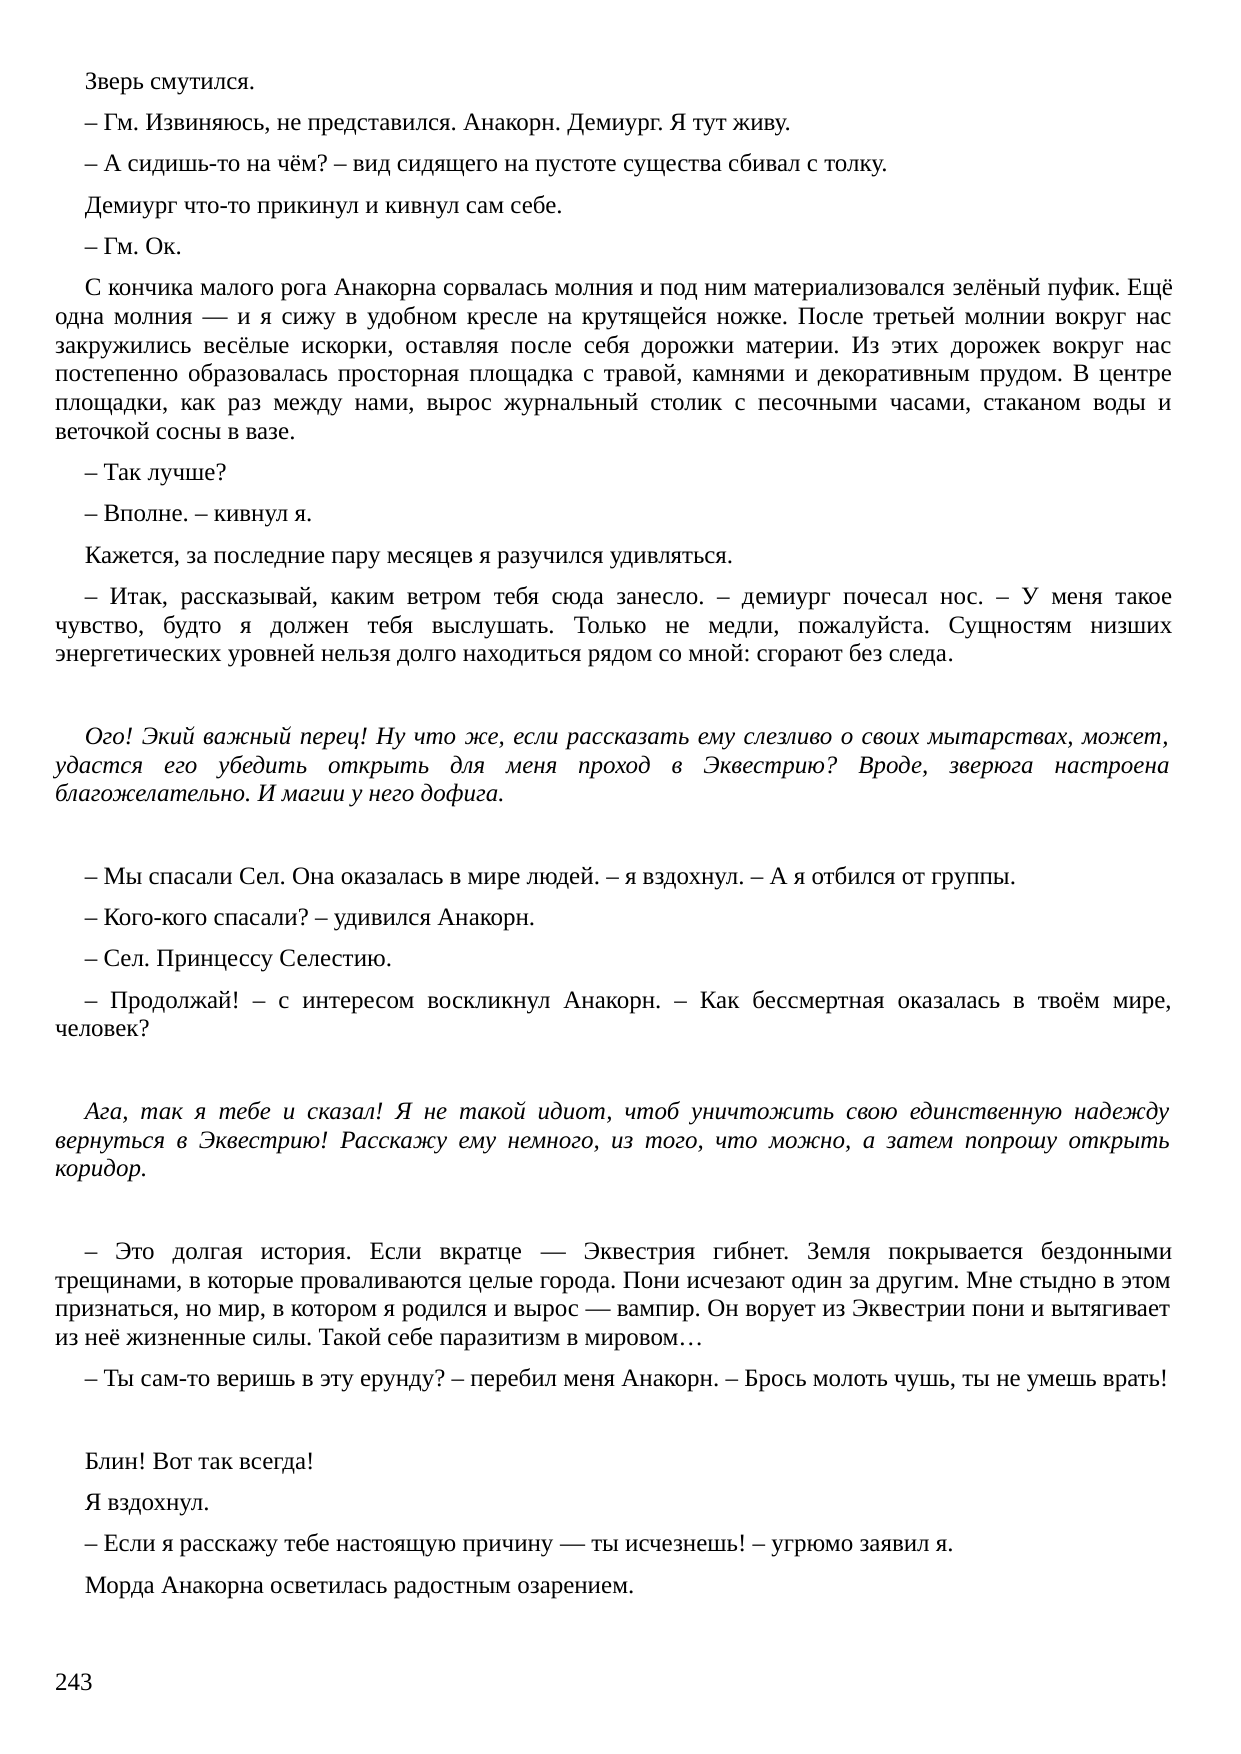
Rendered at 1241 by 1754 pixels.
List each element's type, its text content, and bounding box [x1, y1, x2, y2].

text Кажется, за последние пару месяцев я разучился удивляться. [55, 540, 1173, 568]
text – А сидишь-то на чём? – вид сидящего на пустоте существа сбивал с толку. [55, 148, 1173, 177]
text Я вздохнул. [55, 1487, 1173, 1516]
text Зверь смутился. [55, 66, 1173, 95]
text Ага, так я тебе и сказал! Я не такой идиот, чтоб уничтожить свою единственную надежду вернуться в Эквестрию! Расскажу ему немного, из того, что можно, а затем попрошу открыть коридор. [55, 1096, 1173, 1182]
text – Вполне. – кивнул я. [55, 498, 1173, 527]
text – Сел. Принцессу Селестию. [55, 943, 1173, 972]
text Демиург что-то прикинул и кивнул сам себе. [55, 190, 1173, 218]
text С кончика малого рога Анакорна сорвалась молния и под ним материализовался зелёный пуфик. Ещё одна молния — и я сижу в удобном кресле на крутящейся ножке. После третьей молнии вокруг нас закружились весёлые искорки, оставляя после себя дорожки материи. Из этих дорожек вокруг нас постепенно образовалась просторная площадка с травой, камнями и декоративным прудом. В центре площадки, как раз между нами, вырос журнальный столик с песочными часами, стаканом воды и веточкой сосны в вазе. [55, 272, 1173, 445]
text – Кого-кого спасали? – удивился Анакорн. [55, 902, 1173, 931]
text – Мы спасали Сел. Она оказалась в мире людей. – я вздохнул. – А я отбился от группы. [55, 861, 1173, 890]
text Блин! Вот так всегда! [55, 1446, 1173, 1475]
text – Итак, рассказывай, каким ветром тебя сюда занесло. – демиург почесал нос. – У меня такое чувство, будто я должен тебя выслушать. Только не медли, пожалуйста. Сущностям низших энергетических уровней нельзя долго находиться рядом со мной: сгорают без следа. [55, 581, 1173, 667]
text – Гм. Ок. [55, 231, 1173, 260]
text – Это долгая история. Если вкратце — Эквестрия гибнет. Земля покрывается бездонными трещинами, в которые проваливаются целые города. Пони исчезают один за другим. Мне стыдно в этом признаться, но мир, в котором я родился и вырос — вампир. Он ворует из Эквестрии пони и вытягивает из неё жизненные силы. Такой себе паразитизм в мировом… [55, 1236, 1173, 1351]
text Ого! Экий важный перец! Ну что же, если рассказать ему слезливо о своих мытарствах, может, удастся его убедить открыть для меня проход в Эквестрию? Вроде, зверюга настроена благожелательно. И магии у него дофига. [55, 721, 1173, 807]
text Морда Анакорна осветилась радостным озарением. [55, 1570, 1173, 1598]
text – Так лучше? [55, 457, 1173, 486]
text – Продолжай! – с интересом воскликнул Анакорн. – Как бессмертная оказалась в твоём мире, человек? [55, 985, 1173, 1042]
text – Если я расскажу тебе настоящую причину — ты исчезнешь! – угрюмо заявил я. [55, 1528, 1173, 1557]
text – Ты сам-то веришь в эту ерунду? – перебил меня Анакорн. – Брось молоть чушь, ты не умешь врать! [55, 1363, 1173, 1392]
text – Гм. Извиняюсь, не представился. Анакорн. Демиург. Я тут живу. [55, 107, 1173, 136]
